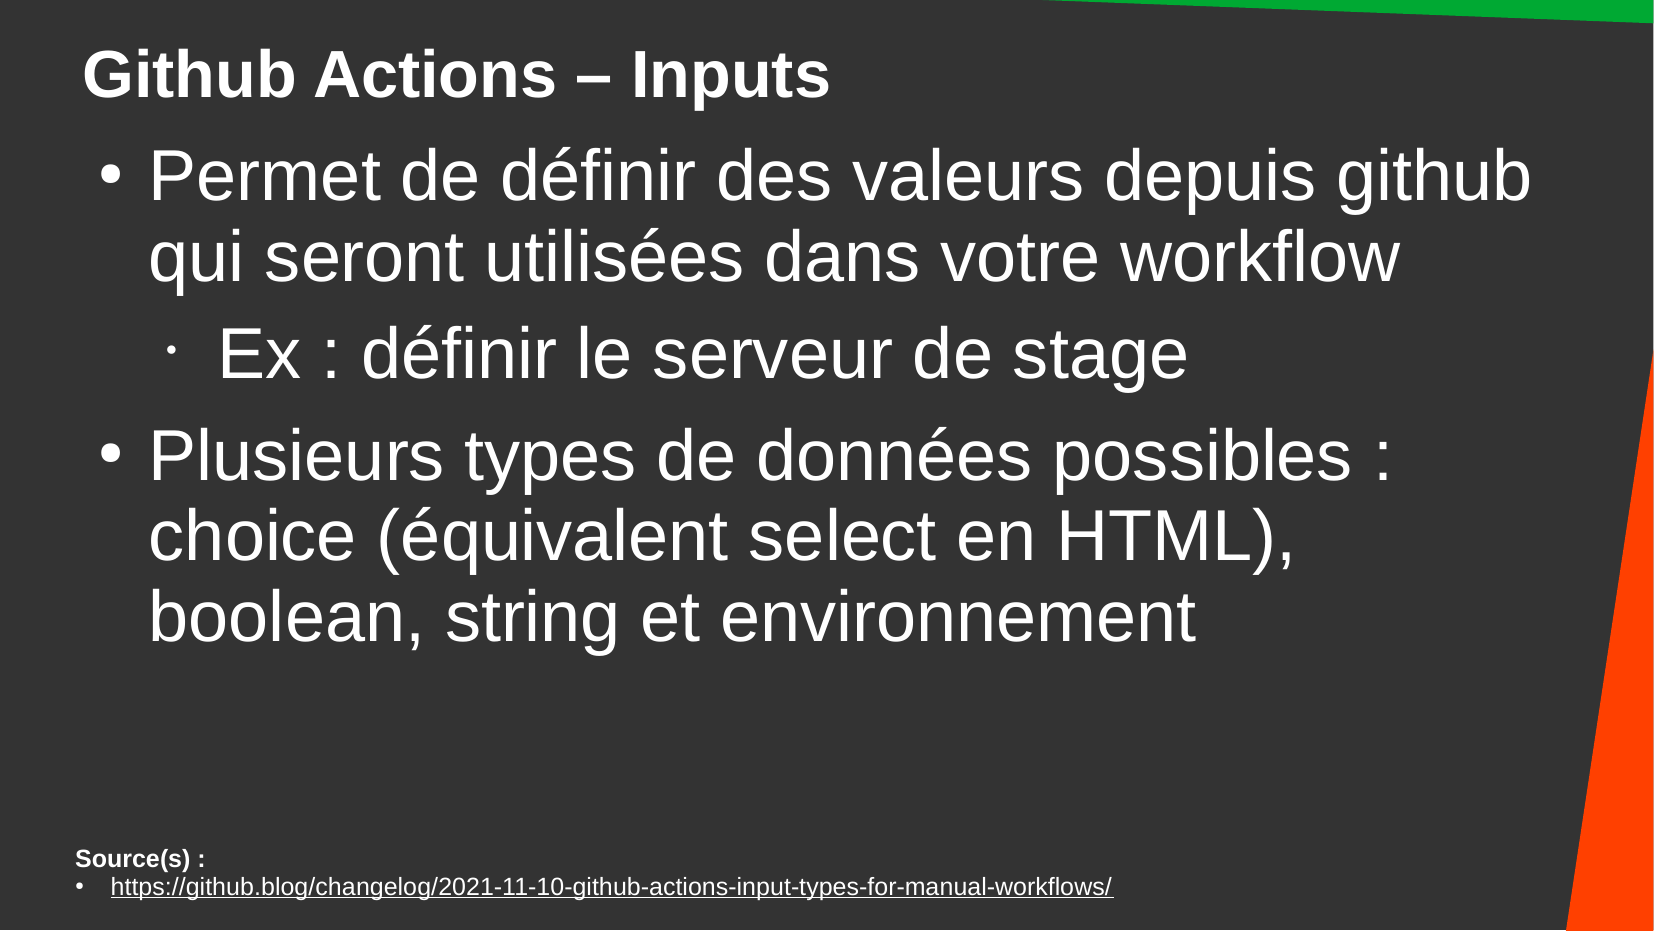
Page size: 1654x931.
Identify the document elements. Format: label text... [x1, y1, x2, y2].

text_box Source(s) : https://github.blog/changelog/2021-11-10-github-actions-input-types-for-manual-workflows/ [60, 799, 1546, 909]
list Permet de définir des valeurs depuis github qui seront utilisées dans votre workflow Ex : définir le serveur de stage Plusieurs types de données possibles : choice (équivalent select en HTML), boolean, string et environnement [80, 135, 1560, 662]
title Github Actions – Inputs [82, 37, 1595, 119]
text_box [1042, 0, 1654, 24]
text_box [1565, 345, 1654, 931]
